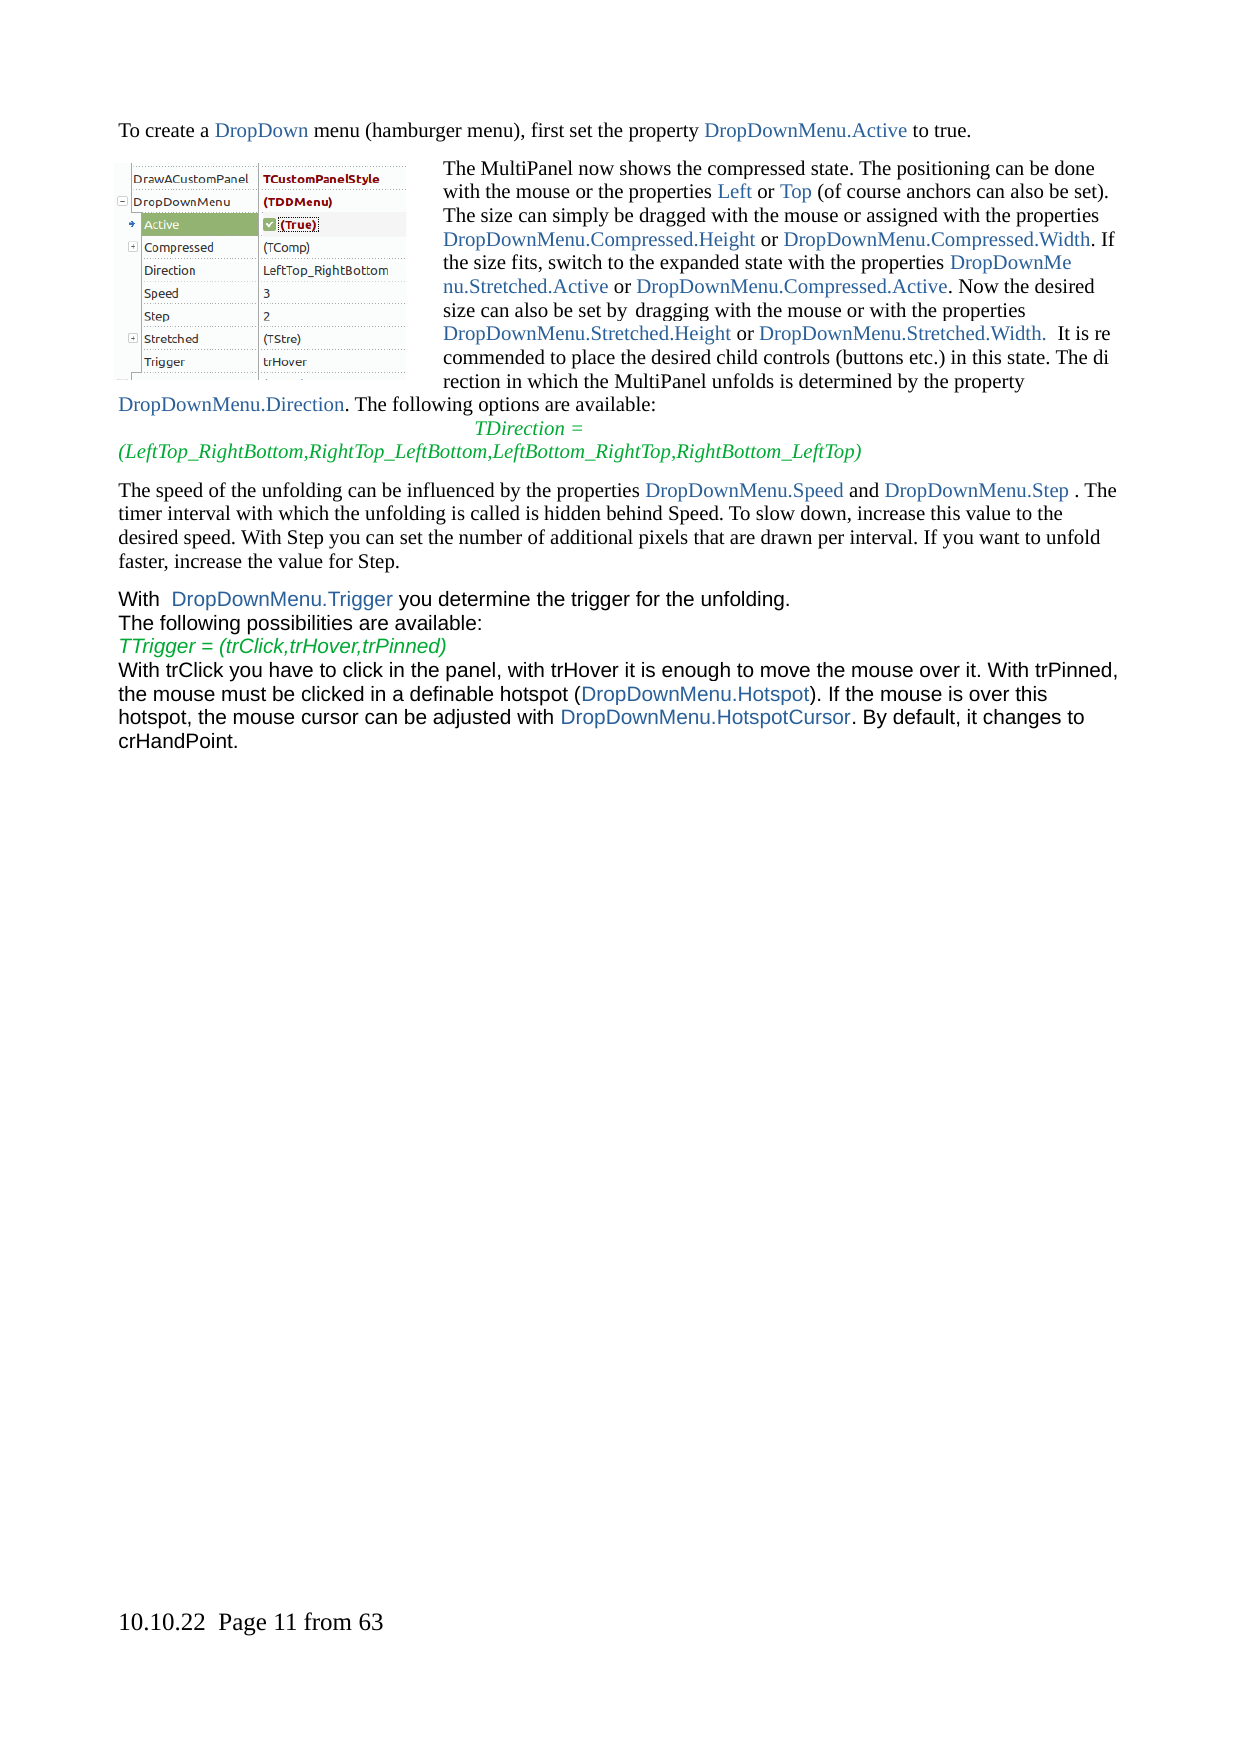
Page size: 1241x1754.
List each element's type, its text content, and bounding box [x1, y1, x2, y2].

text The MultiPanel now shows the compressed state. The positioning can be done with the mouse or the properties Left or Top (of course anchors can also be set). The size can simply be dragged with the mouse or assigned with the properties DropDownMenu.Compressed.Height or DropDownMenu.Compressed.Width. If the size fits, switch to the expanded state with the properties DropDownMe nu.Stretched.Active or DropDownMenu.Compressed.Active. Now the desired size can also be set by dragging with the mouse or with the properties DropDownMenu.Stretched.Height or DropDownMenu.Stretched.Width. It is re commended to place the desired child controls (buttons etc.) in this state. The di rection in which the MultiPanel unfolds is determined by the property DropDownMenu.Direction. The following options are available: TDirection = (LeftTop_RightBottom,RightTop_LeftBottom,LeftBottom_RightTop,RightBottom_LeftTop) [118, 156, 1122, 464]
text To create a DropDown menu (hamburger menu), first set the property DropDownMenu.Active to true. [118, 118, 1122, 142]
picture [114, 163, 407, 380]
text The speed of the unfolding can be influenced by the properties DropDownMenu.Speed and DropDownMenu.Step . The timer interval with which the unfolding is called is hidden behind Speed. To slow down, increase this value to the desired speed. With Step you can set the number of additional pixels that are drawn per interval. If you want to unfold faster, increase the value for Step. [118, 478, 1122, 573]
text With DropDownMenu.Trigger you determine the trigger for the unfolding. The following possibilities are available: TTrigger = (trClick,trHover,trPinned) With trClick you have to click in the panel, with trHover it is enough to move the mouse over it. With trPinned, the mouse must be clicked in a definable hotspot (DropDownMenu.Hotspot). If the mouse is over this hotspot, the mouse cursor can be adjusted with DropDownMenu.HotspotCursor. By default, it changes to crHandPoint. [118, 587, 1122, 753]
